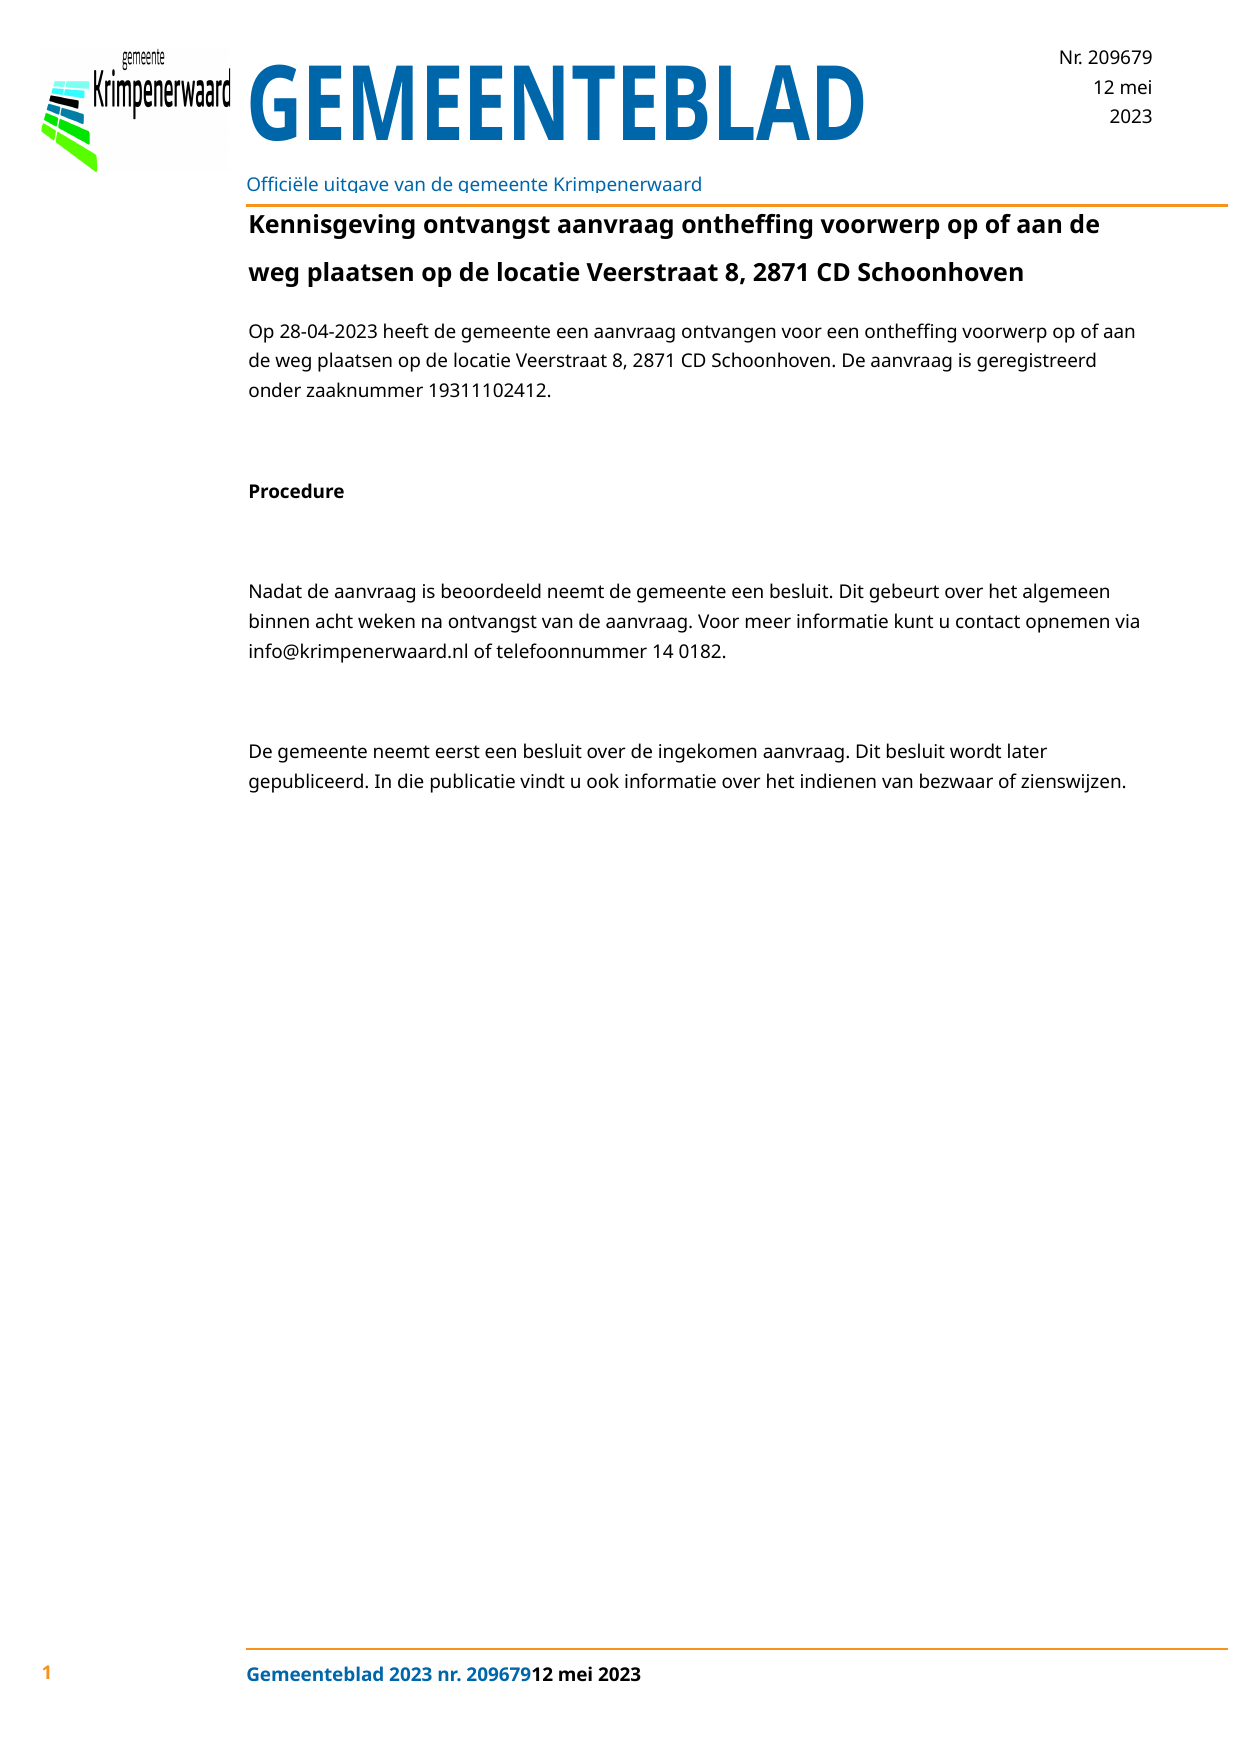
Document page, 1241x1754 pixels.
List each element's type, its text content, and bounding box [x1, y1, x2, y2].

text Nadat de aanvraag is beoordeeld neemt de gemeente een besluit. Dit gebeurt over het algemeen binnen acht weken na ontvangst van de aanvraag. Voor meer informatie kunt u contact opnemen via info@krimpenerwaard.nl of telefoonnummer 14 0182. [248, 579, 1152, 664]
text Kennisgeving ontvangst aanvraag ontheffing voorwerp op of aan de weg plaatsen op de locatie Veerstraat 8, 2871 CD Schoonhoven [248, 207, 1152, 288]
picture [41, 47, 231, 172]
text De gemeente neemt eerst een besluit over de ingekomen aanvraag. Dit besluit wordt later gepubliceerd. In die publicatie vindt u ook informatie over het indienen van bezwaar of zienswijzen. [248, 739, 1152, 794]
text Procedure [248, 478, 1152, 504]
text Op 28-04-2023 heeft de gemeente een aanvraag ontvangen voor een ontheffing voorwerp op of aan de weg plaatsen op de locatie Veerstraat 8, 2871 CD Schoonhoven. De aanvraag is geregistreerd onder zaaknummer 19311102412. [248, 318, 1152, 403]
